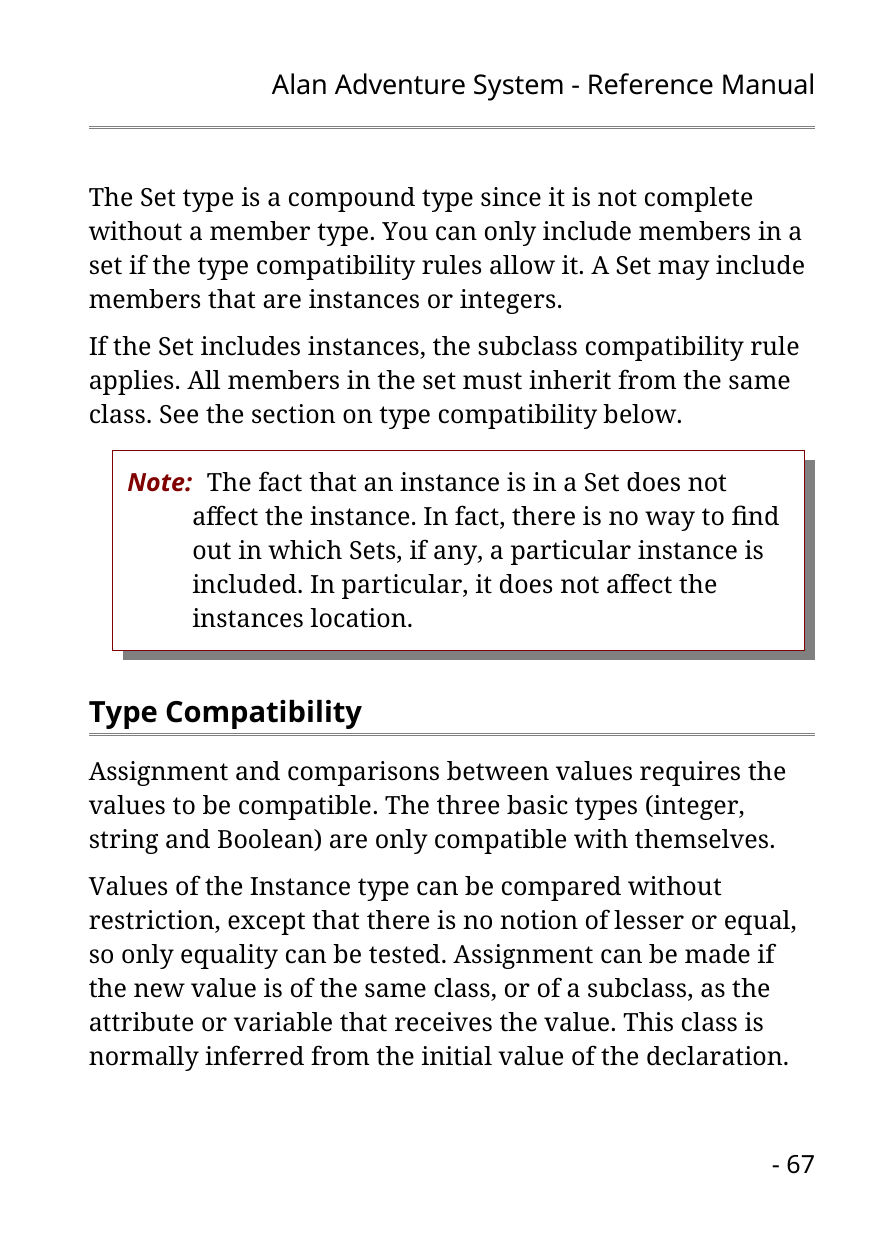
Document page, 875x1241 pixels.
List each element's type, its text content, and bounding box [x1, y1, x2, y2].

subtitle Type Compatibility [88, 691, 815, 735]
list The fact that an instance is in a Set does not affect the instance. In fact, there is no way to find out in which Sets, if any, a particular instance is included. In particular, it does not affect the instances location. [113, 451, 804, 649]
text Assignment and comparisons between values requires the values to be compatible. The three basic types (integer, string and Boolean) are only compatible with themselves. [88, 754, 815, 856]
text The Set type is a compound type since it is not complete without a member type. You can only include members in a set if the type compatibility rules allow it. A Set may include members that are instances or integers. [88, 180, 815, 316]
text Values of the Instance type can be compared without restriction, except that there is no notion of lesser or equal, so only equality can be tested. Assignment can be made if the new value is of the same class, or of a subclass, as the attribute or variable that receives the value. This class is normally inferred from the initial value of the declaration. [88, 869, 815, 1073]
text If the Set includes instances, the subclass compatibility rule applies. All members in the set must inherit from the same class. See the section on type compatibility below. [88, 329, 815, 431]
